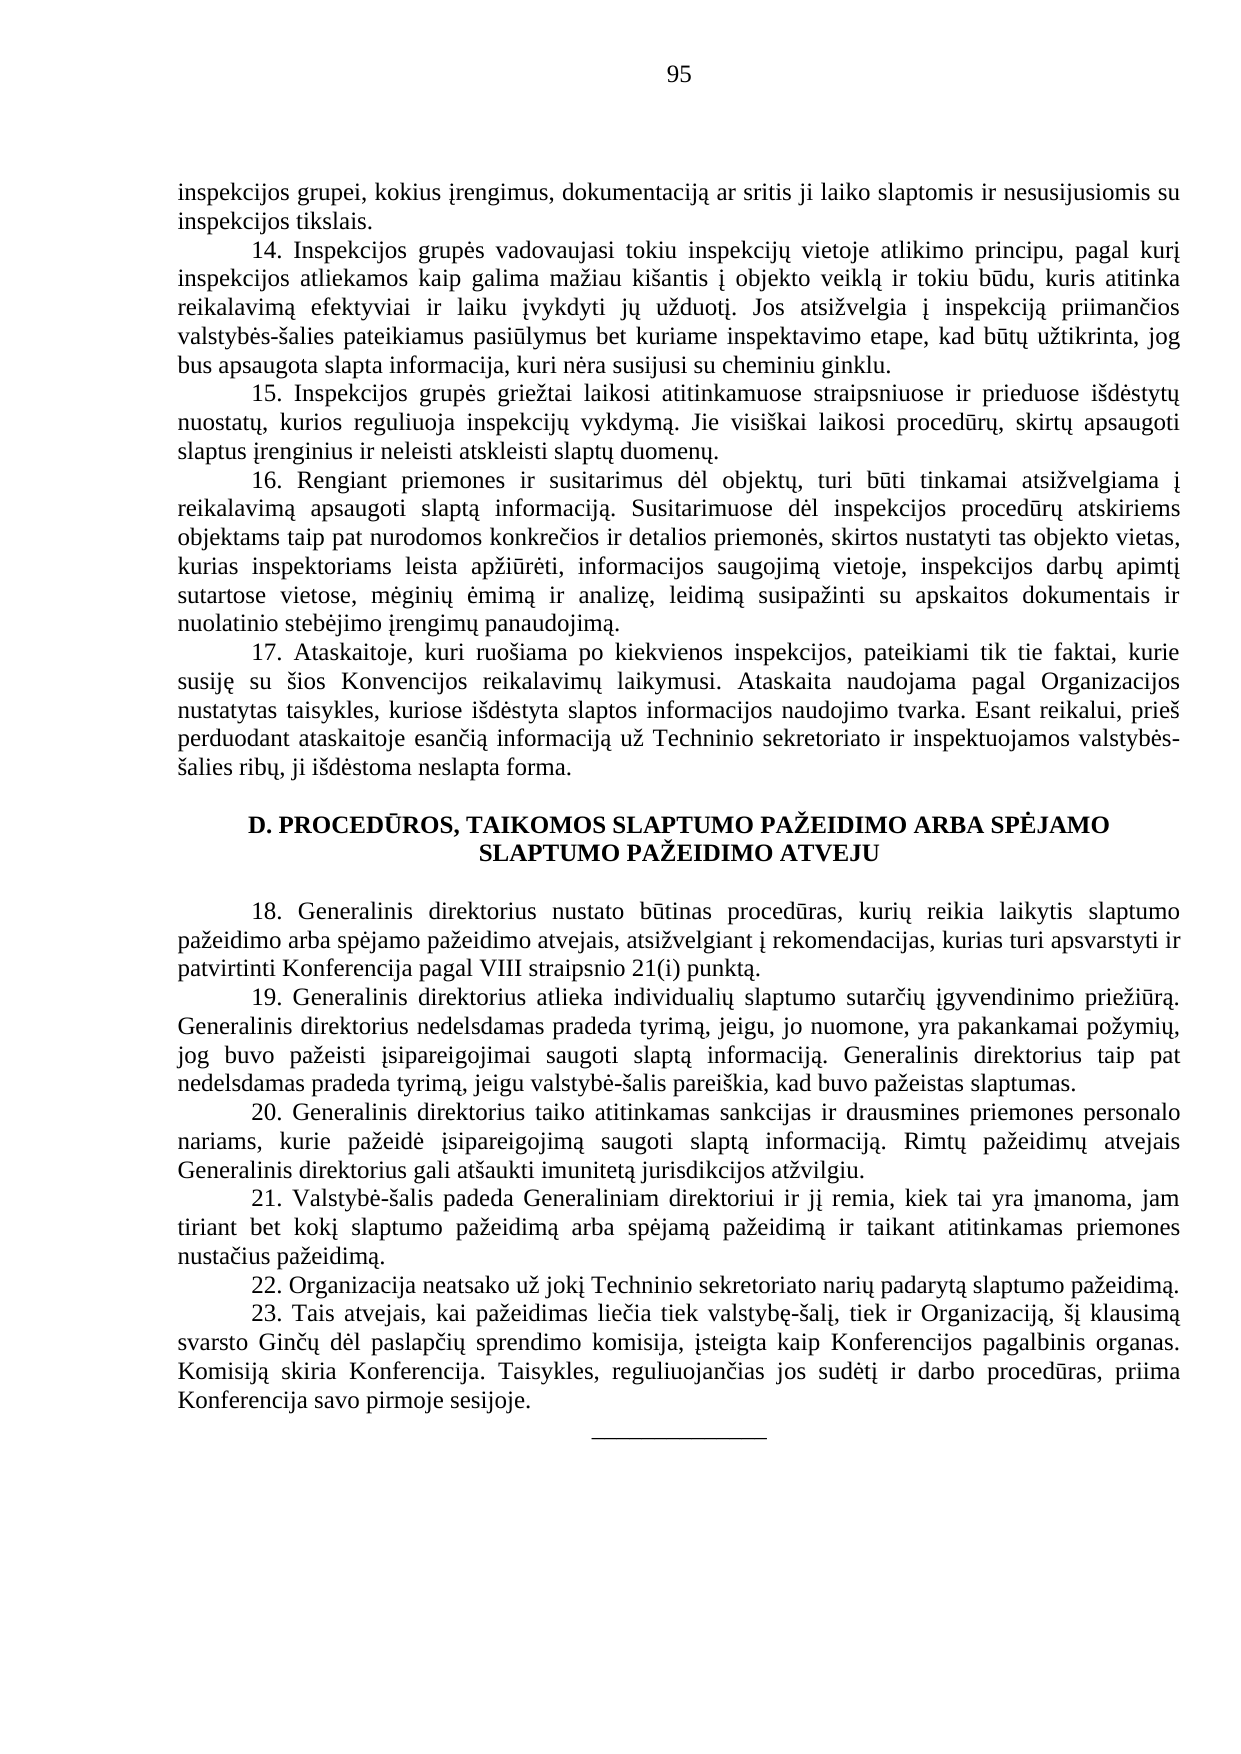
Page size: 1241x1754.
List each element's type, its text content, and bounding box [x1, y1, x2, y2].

text 18. Generalinis direktorius nustato būtinas procedūras, kurių reikia laikytis slaptumo pažeidimo arba spėjamo pažeidimo atvejais, atsižvelgiant į rekomendacijas, kurias turi apsvarstyti ir patvirtinti Konferencija pagal VIII straipsnio 21(i) punktą. [177, 896, 1181, 982]
text 20. Generalinis direktorius taiko atitinkamas sankcijas ir drausmines priemones personalo nariams, kurie pažeidė įsipareigojimą saugoti slaptą informaciją. Rimtų pažeidimų atvejais Generalinis direktorius gali atšaukti imunitetą jurisdikcijos atžvilgiu. [177, 1097, 1181, 1183]
text D. PROCEDŪROS, TAIKOMOS SLAPTUMO PAŽEIDIMO ARBA SPĖJAMO SLAPTUMO PAŽEIDIMO ATVEJU [177, 810, 1181, 867]
text 16. Rengiant priemones ir susitarimus dėl objektų, turi būti tinkamai atsižvelgiama į reikalavimą apsaugoti slaptą informaciją. Susitarimuose dėl inspekcijos procedūrų atskiriems objektams taip pat nurodomos konkrečios ir detalios priemonės, skirtos nustatyti tas objekto vietas, kurias inspektoriams leista apžiūrėti, informacijos saugojimą vietoje, inspekcijos darbų apimtį sutartose vietose, mėginių ėmimą ir analizę, leidimą susipažinti su apskaitos dokumentais ir nuolatinio stebėjimo įrengimų panaudojimą. [177, 465, 1181, 637]
text 15. Inspekcijos grupės griežtai laikosi atitinkamuose straipsniuose ir prieduose išdėstytų nuostatų, kurios reguliuoja inspekcijų vykdymą. Jie visiškai laikosi procedūrų, skirtų apsaugoti slaptus įrenginius ir neleisti atskleisti slaptų duomenų. [177, 378, 1181, 465]
text ______________ [177, 1413, 1181, 1442]
text 21. Valstybė-šalis padeda Generaliniam direktoriui ir jį remia, kiek tai yra įmanoma, jam tiriant bet kokį slaptumo pažeidimą arba spėjamą pažeidimą ir taikant atitinkamas priemones nustačius pažeidimą. [177, 1183, 1181, 1270]
text 17. Ataskaitoje, kuri ruošiama po kiekvienos inspekcijos, pateikiami tik tie faktai, kurie susiję su šios Konvencijos reikalavimų laikymusi. Ataskaita naudojama pagal Organizacijos nustatytas taisykles, kuriose išdėstyta slaptos informacijos naudojimo tvarka. Esant reikalui, prieš perduodant ataskaitoje esančią informaciją už Techninio sekretoriato ir inspektuojamos valstybės-šalies ribų, ji išdėstoma neslapta forma. [177, 637, 1181, 781]
text 23. Tais atvejais, kai pažeidimas liečia tiek valstybę-šalį, tiek ir Organizaciją, šį klausimą svarsto Ginčų dėl paslapčių sprendimo komisija, įsteigta kaip Konferencijos pagalbinis organas. Komisiją skiria Konferencija. Taisykles, reguliuojančias jos sudėtį ir darbo procedūras, priima Konferencija savo pirmoje sesijoje. [177, 1298, 1181, 1413]
text inspekcijos grupei, kokius įrengimus, dokumentaciją ar sritis ji laiko slaptomis ir nesusijusiomis su inspekcijos tikslais. [177, 177, 1181, 235]
text 19. Generalinis direktorius atlieka individualių slaptumo sutarčių įgyvendinimo priežiūrą. Generalinis direktorius nedelsdamas pradeda tyrimą, jeigu, jo nuomone, yra pakankamai požymių, jog buvo pažeisti įsipareigojimai saugoti slaptą informaciją. Generalinis direktorius taip pat nedelsdamas pradeda tyrimą, jeigu valstybė-šalis pareiškia, kad buvo pažeistas slaptumas. [177, 982, 1181, 1097]
text 22. Organizacija neatsako už jokį Techninio sekretoriato narių padarytą slaptumo pažeidimą. [177, 1270, 1181, 1298]
text 14. Inspekcijos grupės vadovaujasi tokiu inspekcijų vietoje atlikimo principu, pagal kurį inspekcijos atliekamos kaip galima mažiau kišantis į objekto veiklą ir tokiu būdu, kuris atitinka reikalavimą efektyviai ir laiku įvykdyti jų užduotį. Jos atsižvelgia į inspekciją priimančios valstybės-šalies pateikiamus pasiūlymus bet kuriame inspektavimo etape, kad būtų užtikrinta, jog bus apsaugota slapta informacija, kuri nėra susijusi su cheminiu ginklu. [177, 235, 1181, 378]
